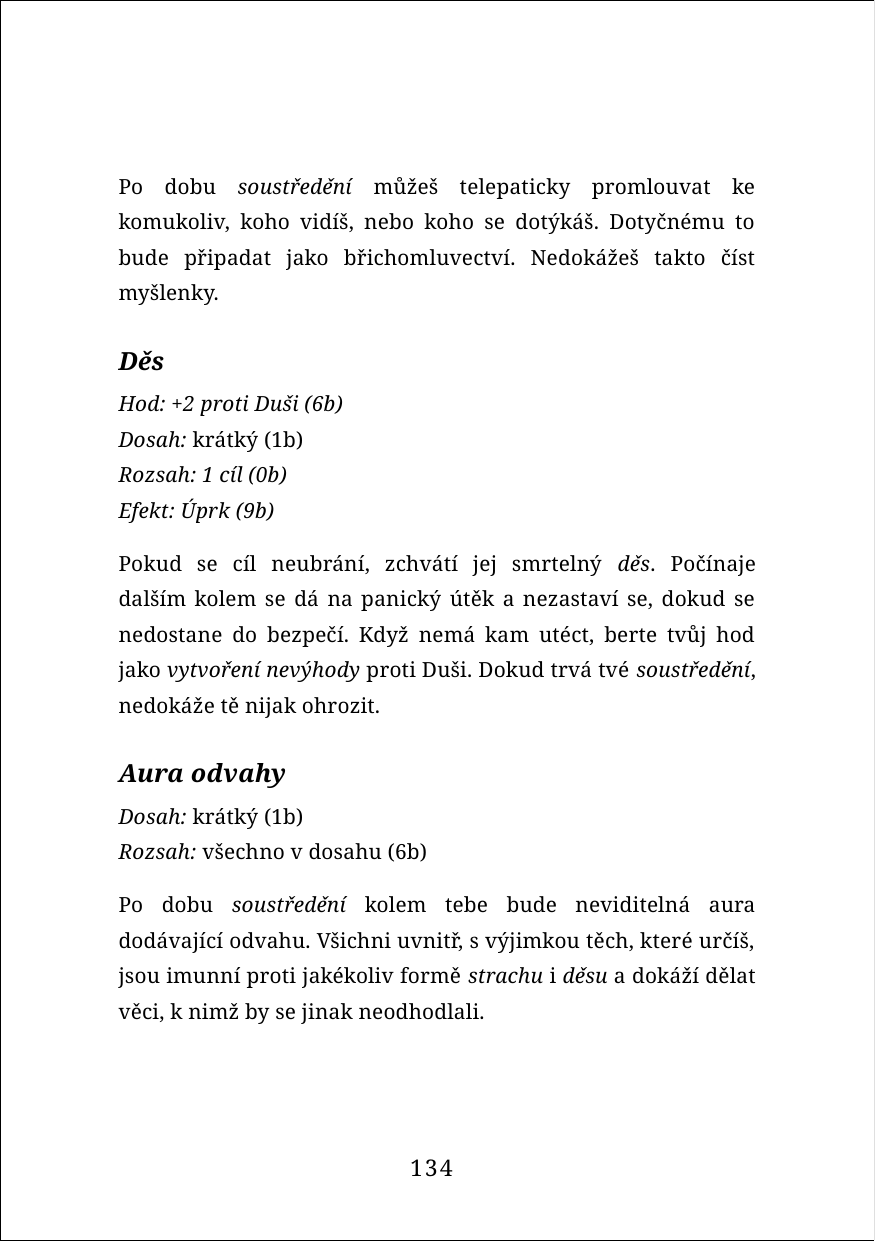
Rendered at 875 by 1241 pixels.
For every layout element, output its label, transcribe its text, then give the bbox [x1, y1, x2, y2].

text Po dobu soustředění můžeš telepaticky promlouvat ke komukoliv, koho vidíš, nebo koho se dotýkáš. Dotyčnému to bude připadat jako břichomluvectví. Nedokážeš takto číst myšlenky. [118, 172, 756, 307]
subtitle Děs [118, 343, 756, 377]
subtitle Aura odvahy [118, 756, 756, 790]
text Dosah: krátký (1b) Rozsah: všechno v dosahu (6b) [118, 802, 756, 866]
text Pokud se cíl neubrání, zchvátí jej smrtelný děs. Počínaje dalším kolem se dá na panický útěk a nezastaví se, dokud se nedostane do bezpečí. Když nemá kam utéct, berte tvůj hod jako vytvoření nevýhody proti Duši. Dokud trvá tvé soustředění, nedokáže tě nijak ohrozit. [118, 549, 756, 719]
text Po dobu soustředění kolem tebe bude neviditelná aura dodávající odvahu. Všichni uvnitř, s výjimkou těch, které určíš, jsou imunní proti jakékoliv formě strachu i děsu a dokáží dělat věci, k nimž by se jinak neodhodlali. [118, 891, 756, 1026]
text Hod: +2 proti Duši (6b) Dosah: krátký (1b) Rozsah: 1 cíl (0b) Efekt: Úprk (9b) [118, 389, 756, 524]
